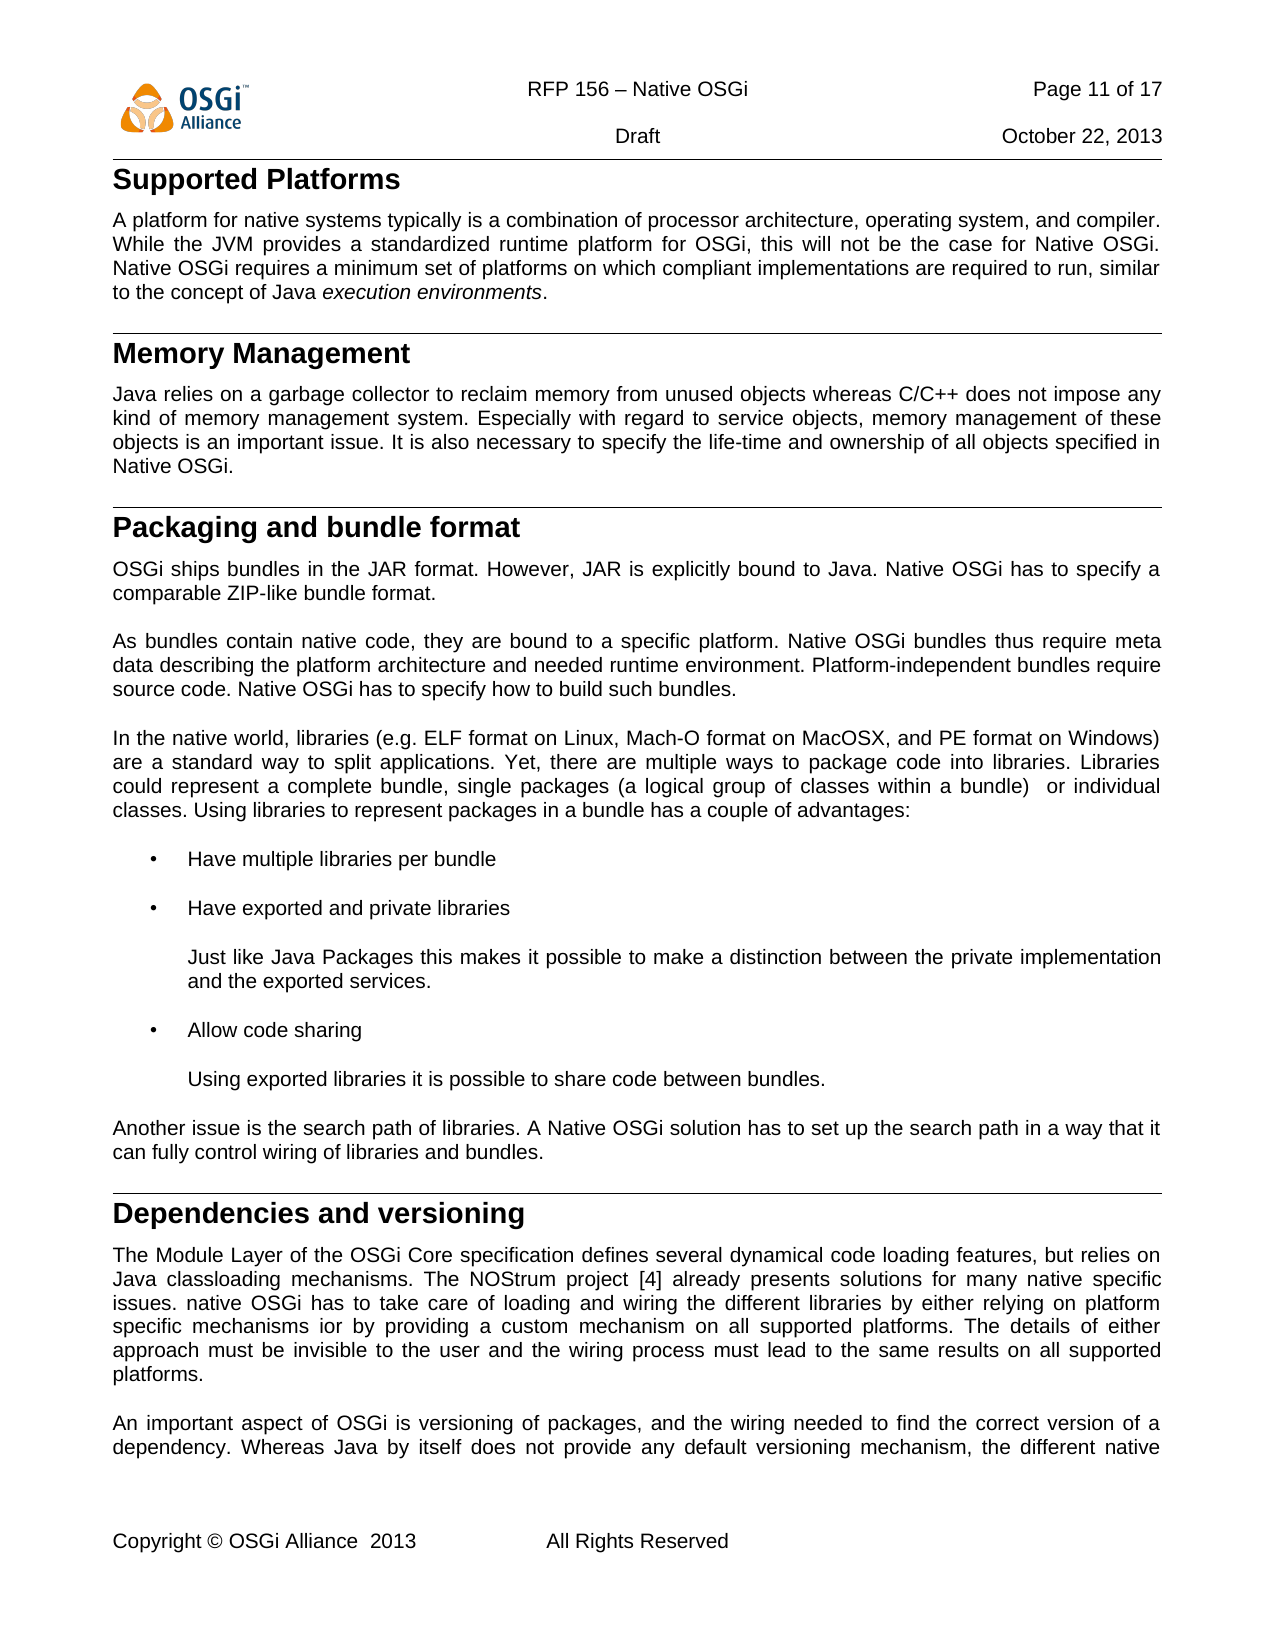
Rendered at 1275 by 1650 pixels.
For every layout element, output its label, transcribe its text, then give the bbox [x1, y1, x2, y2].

picture [113, 76, 257, 140]
list Have exported and private libraries [150, 896, 1162, 920]
text As bundles contain native code, they are bound to a specific platform. Native OSGi bundles thus require meta data describing the platform architecture and needed runtime environment. Platform-independent bundles require source code. Native OSGi has to specify how to build such bundles. [112, 629, 1162, 701]
subtitle Memory Management [112, 334, 1162, 370]
text OSGi ships bundles in the JAR format. However, JAR is explicitly bound to Java. Native OSGi has to specify a comparable ZIP-like bundle format. [112, 556, 1162, 604]
text In the native world, libraries (e.g. ELF format on Linux, Mach-O format on MacOSX, and PE format on Windows) are a standard way to split applications. Yet, there are multiple ways to package code into libraries. Libraries could represent a complete bundle, single packages (a logical group of classes within a bundle) or individual classes. Using libraries to represent packages in a bundle has a couple of advantages: [112, 726, 1162, 822]
subtitle Supported Platforms [112, 160, 1162, 196]
text A platform for native systems typically is a combination of processor architecture, operating system, and compiler. While the JVM provides a standardized runtime platform for OSGi, this will not be the case for Native OSGi. Native OSGi requires a minimum set of platforms on which compliant implementations are required to run, similar to the concept of Java execution environments. [112, 208, 1162, 304]
text Another issue is the search path of libraries. A Native OSGi solution has to set up the search path in a way that it can fully control wiring of libraries and bundles. [112, 1116, 1162, 1164]
text Java relies on a garbage collector to reclaim memory from unused objects whereas C/C++ does not impose any kind of memory management system. Especially with regard to service objects, memory management of these objects is an important issue. It is also necessary to specify the life-time and ownership of all objects specified in Native OSGi. [112, 382, 1162, 478]
text An important aspect of OSGi is versioning of packages, and the wiring needed to find the correct version of a dependency. Whereas Java by itself does not provide any default versioning mechanism, the different native [112, 1411, 1162, 1459]
subtitle Dependencies and versioning [112, 1194, 1162, 1230]
list Have multiple libraries per bundle [150, 847, 1162, 871]
subtitle Packaging and bundle format [112, 508, 1162, 544]
list Using exported libraries it is possible to share code between bundles. [150, 1067, 1162, 1091]
list Just like Java Packages this makes it possible to make a distinction between the private implementation and the exported services. [150, 945, 1162, 993]
list Allow code sharing [150, 1018, 1162, 1042]
text The Module Layer of the OSGi Core specification defines several dynamical code loading features, but relies on Java classloading mechanisms. The NOStrum project [4] already presents solutions for many native specific issues. native OSGi has to take care of loading and wiring the different libraries by either relying on platform specific mechanisms ior by providing a custom mechanism on all supported platforms. The details of either approach must be invisible to the user and the wiring process must lead to the same results on all supported platforms. [112, 1242, 1162, 1386]
